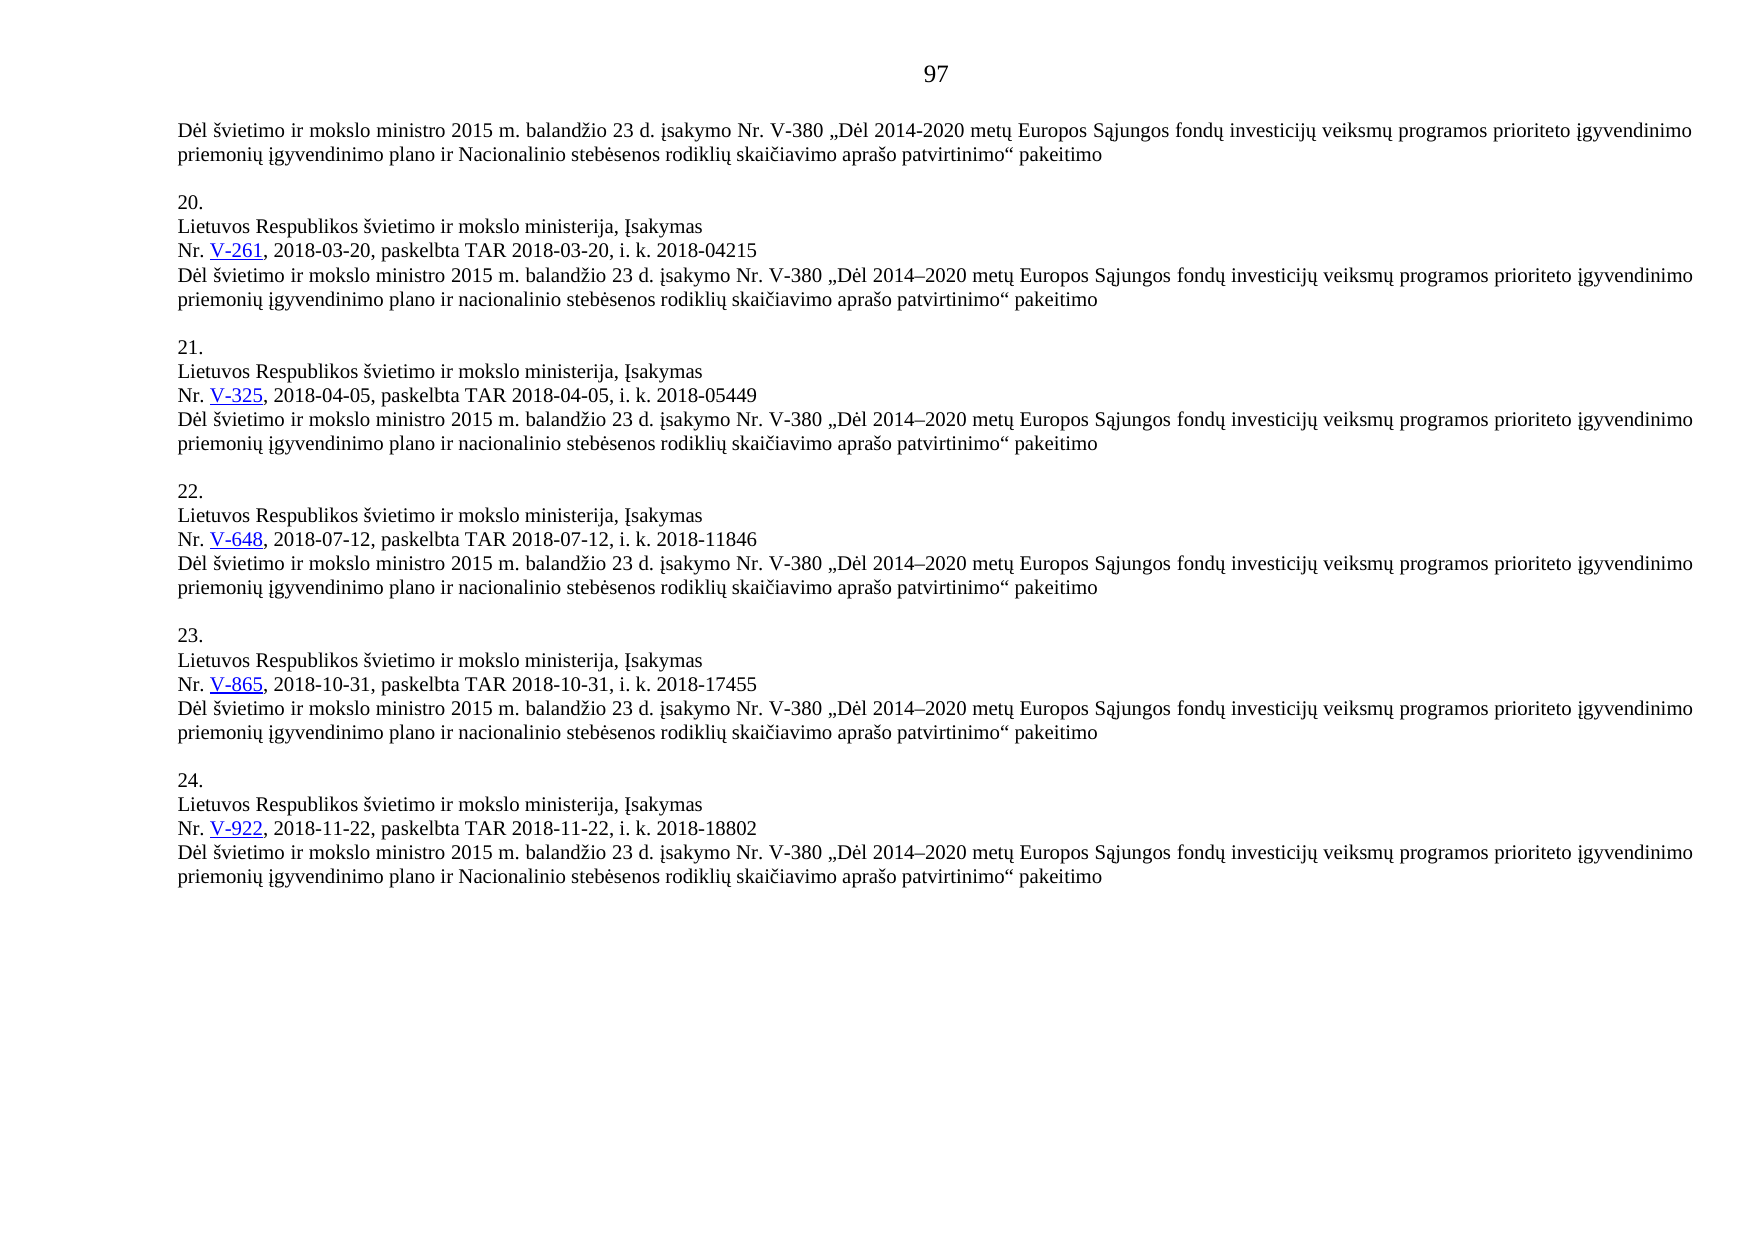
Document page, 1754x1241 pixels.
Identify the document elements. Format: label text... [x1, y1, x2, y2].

text Lietuvos Respublikos švietimo ir mokslo ministerija, Įsakymas [177, 214, 1695, 238]
text Dėl švietimo ir mokslo ministro 2015 m. balandžio 23 d. įsakymo Nr. V-380 „Dėl 2014–2020 metų Europos Sąjungos fondų investicijų veiksmų programos prioriteto įgyvendinimo priemonių įgyvendinimo plano ir nacionalinio stebėsenos rodiklių skaičiavimo aprašo patvirtinimo“ pakeitimo [177, 407, 1695, 455]
text 20. [177, 190, 1695, 214]
text 23. [177, 623, 1695, 647]
text Lietuvos Respublikos švietimo ir mokslo ministerija, Įsakymas [177, 503, 1695, 527]
text 22. [177, 479, 1695, 503]
text Lietuvos Respublikos švietimo ir mokslo ministerija, Įsakymas [177, 359, 1695, 383]
text Dėl švietimo ir mokslo ministro 2015 m. balandžio 23 d. įsakymo Nr. V-380 „Dėl 2014-2020 metų Europos Sąjungos fondų investicijų veiksmų programos prioriteto įgyvendinimo priemonių įgyvendinimo plano ir Nacionalinio stebėsenos rodiklių skaičiavimo aprašo patvirtinimo“ pakeitimo [177, 118, 1695, 166]
text Dėl švietimo ir mokslo ministro 2015 m. balandžio 23 d. įsakymo Nr. V-380 „Dėl 2014–2020 metų Europos Sąjungos fondų investicijų veiksmų programos prioriteto įgyvendinimo priemonių įgyvendinimo plano ir Nacionalinio stebėsenos rodiklių skaičiavimo aprašo patvirtinimo“ pakeitimo [177, 840, 1695, 888]
text Nr. V-865, 2018-10-31, paskelbta TAR 2018-10-31, i. k. 2018-17455 [177, 672, 1695, 696]
text Lietuvos Respublikos švietimo ir mokslo ministerija, Įsakymas [177, 647, 1695, 672]
text Lietuvos Respublikos švietimo ir mokslo ministerija, Įsakymas [177, 792, 1695, 816]
text Nr. V-648, 2018-07-12, paskelbta TAR 2018-07-12, i. k. 2018-11846 [177, 527, 1695, 551]
text 21. [177, 335, 1695, 359]
text Dėl švietimo ir mokslo ministro 2015 m. balandžio 23 d. įsakymo Nr. V-380 „Dėl 2014–2020 metų Europos Sąjungos fondų investicijų veiksmų programos prioriteto įgyvendinimo priemonių įgyvendinimo plano ir nacionalinio stebėsenos rodiklių skaičiavimo aprašo patvirtinimo“ pakeitimo [177, 551, 1695, 599]
text Nr. V-922, 2018-11-22, paskelbta TAR 2018-11-22, i. k. 2018-18802 [177, 816, 1695, 840]
text Dėl švietimo ir mokslo ministro 2015 m. balandžio 23 d. įsakymo Nr. V-380 „Dėl 2014–2020 metų Europos Sąjungos fondų investicijų veiksmų programos prioriteto įgyvendinimo priemonių įgyvendinimo plano ir nacionalinio stebėsenos rodiklių skaičiavimo aprašo patvirtinimo“ pakeitimo [177, 696, 1695, 744]
text Nr. V-325, 2018-04-05, paskelbta TAR 2018-04-05, i. k. 2018-05449 [177, 383, 1695, 407]
text 24. [177, 768, 1695, 792]
text Nr. V-261, 2018-03-20, paskelbta TAR 2018-03-20, i. k. 2018-04215 [177, 238, 1695, 262]
text Dėl švietimo ir mokslo ministro 2015 m. balandžio 23 d. įsakymo Nr. V-380 „Dėl 2014–2020 metų Europos Sąjungos fondų investicijų veiksmų programos prioriteto įgyvendinimo priemonių įgyvendinimo plano ir nacionalinio stebėsenos rodiklių skaičiavimo aprašo patvirtinimo“ pakeitimo [177, 262, 1695, 311]
